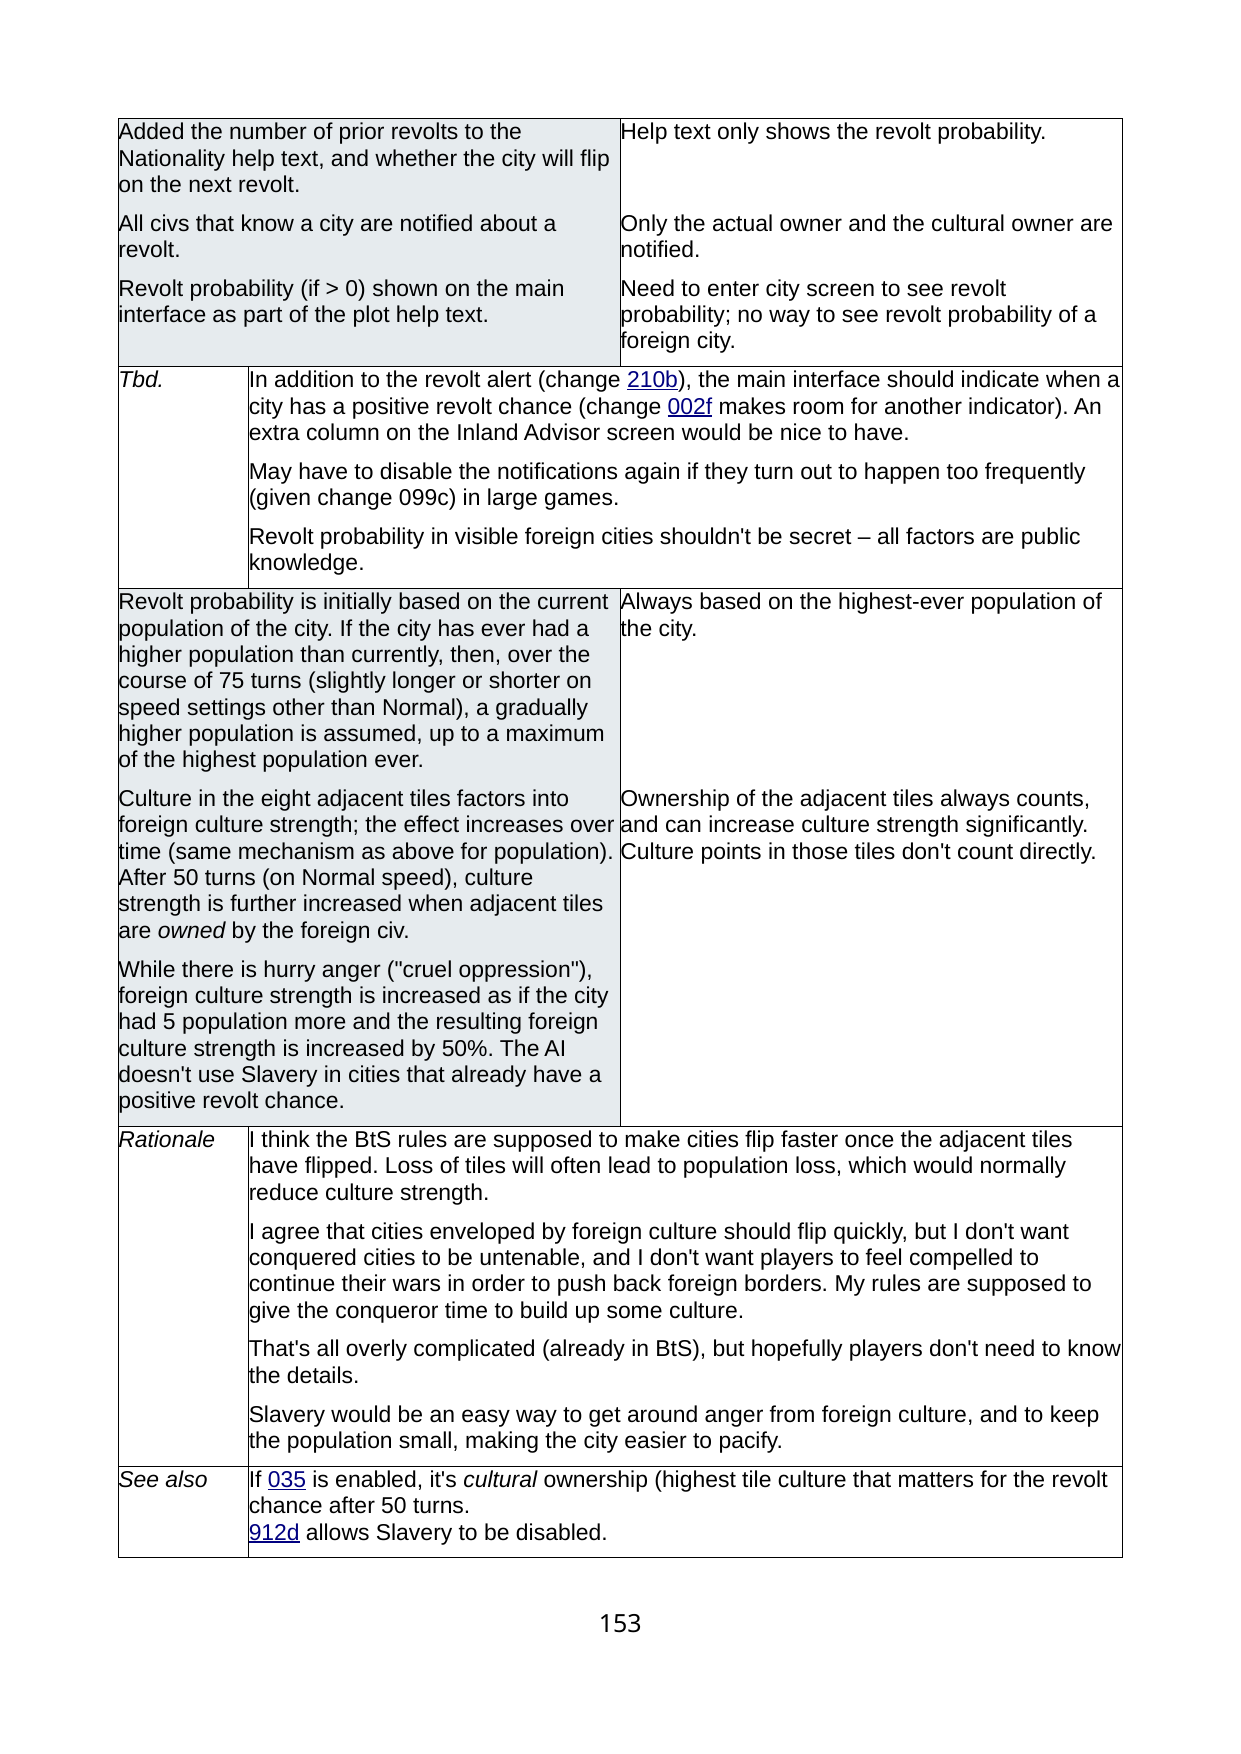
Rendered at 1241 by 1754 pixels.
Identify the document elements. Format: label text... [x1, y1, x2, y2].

table_cell See also [119, 1467, 248, 1557]
table_cell In addition to the revolt alert (change 210b), the main interface should indicate when a city has a positive revolt chance (change 002f makes room for another indicator). An extra column on the Inland Advisor screen would be nice to have. May have to disable the notifications again if they turn out to happen too frequently (given change 099c) in large games. Revolt probability in visible foreign cities shouldn't be secret – all factors are public knowledge. [249, 367, 1122, 588]
table_cell Help text only shows the revolt probability. Only the actual owner and the cultural owner are notified. Need to enter city screen to see revolt probability; no way to see revolt probability of a foreign city. [621, 119, 1122, 366]
table_cell Added the number of prior revolts to the Nationality help text, and whether the city will flip on the next revolt. All civs that know a city are notified about a revolt. Revolt probability (if > 0) shown on the main interface as part of the plot help text. [119, 119, 620, 366]
table_cell Always based on the highest-ever population of the city. Ownership of the adjacent tiles always counts, and can increase culture strength significantly. Culture points in those tiles don't count directly. [621, 589, 1122, 1126]
table_cell Tbd. [119, 367, 248, 588]
table_cell I think the BtS rules are supposed to make cities flip faster once the adjacent tiles have flipped. Loss of tiles will often lead to population loss, which would normally reduce culture strength. I agree that cities enveloped by foreign culture should flip quickly, but I don't want conquered cities to be untenable, and I don't want players to feel compelled to continue their wars in order to push back foreign borders. My rules are supposed to give the conqueror time to build up some culture. That's all overly complicated (already in BtS), but hopefully players don't need to know the details. Slavery would be an easy way to get around anger from foreign culture, and to keep the population small, making the city easier to pacify. [249, 1127, 1122, 1466]
table_cell Revolt probability is initially based on the current population of the city. If the city has ever had a higher population than currently, then, over the course of 75 turns (slightly longer or shorter on speed settings other than Normal), a gradually higher population is assumed, up to a maximum of the highest population ever. Culture in the eight adjacent tiles factors into foreign culture strength; the effect increases over time (same mechanism as above for population). After 50 turns (on Normal speed), culture strength is further increased when adjacent tiles are owned by the foreign civ. While there is hurry anger ("cruel oppression"), foreign culture strength is increased as if the city had 5 population more and the resulting foreign culture strength is increased by 50%. The AI doesn't use Slavery in cities that already have a positive revolt chance. [119, 589, 620, 1126]
table_cell Rationale [119, 1127, 248, 1466]
table_cell If 035 is enabled, it's cultural ownership (highest tile culture that matters for the revolt chance after 50 turns. 912d allows Slavery to be disabled. [249, 1467, 1122, 1557]
